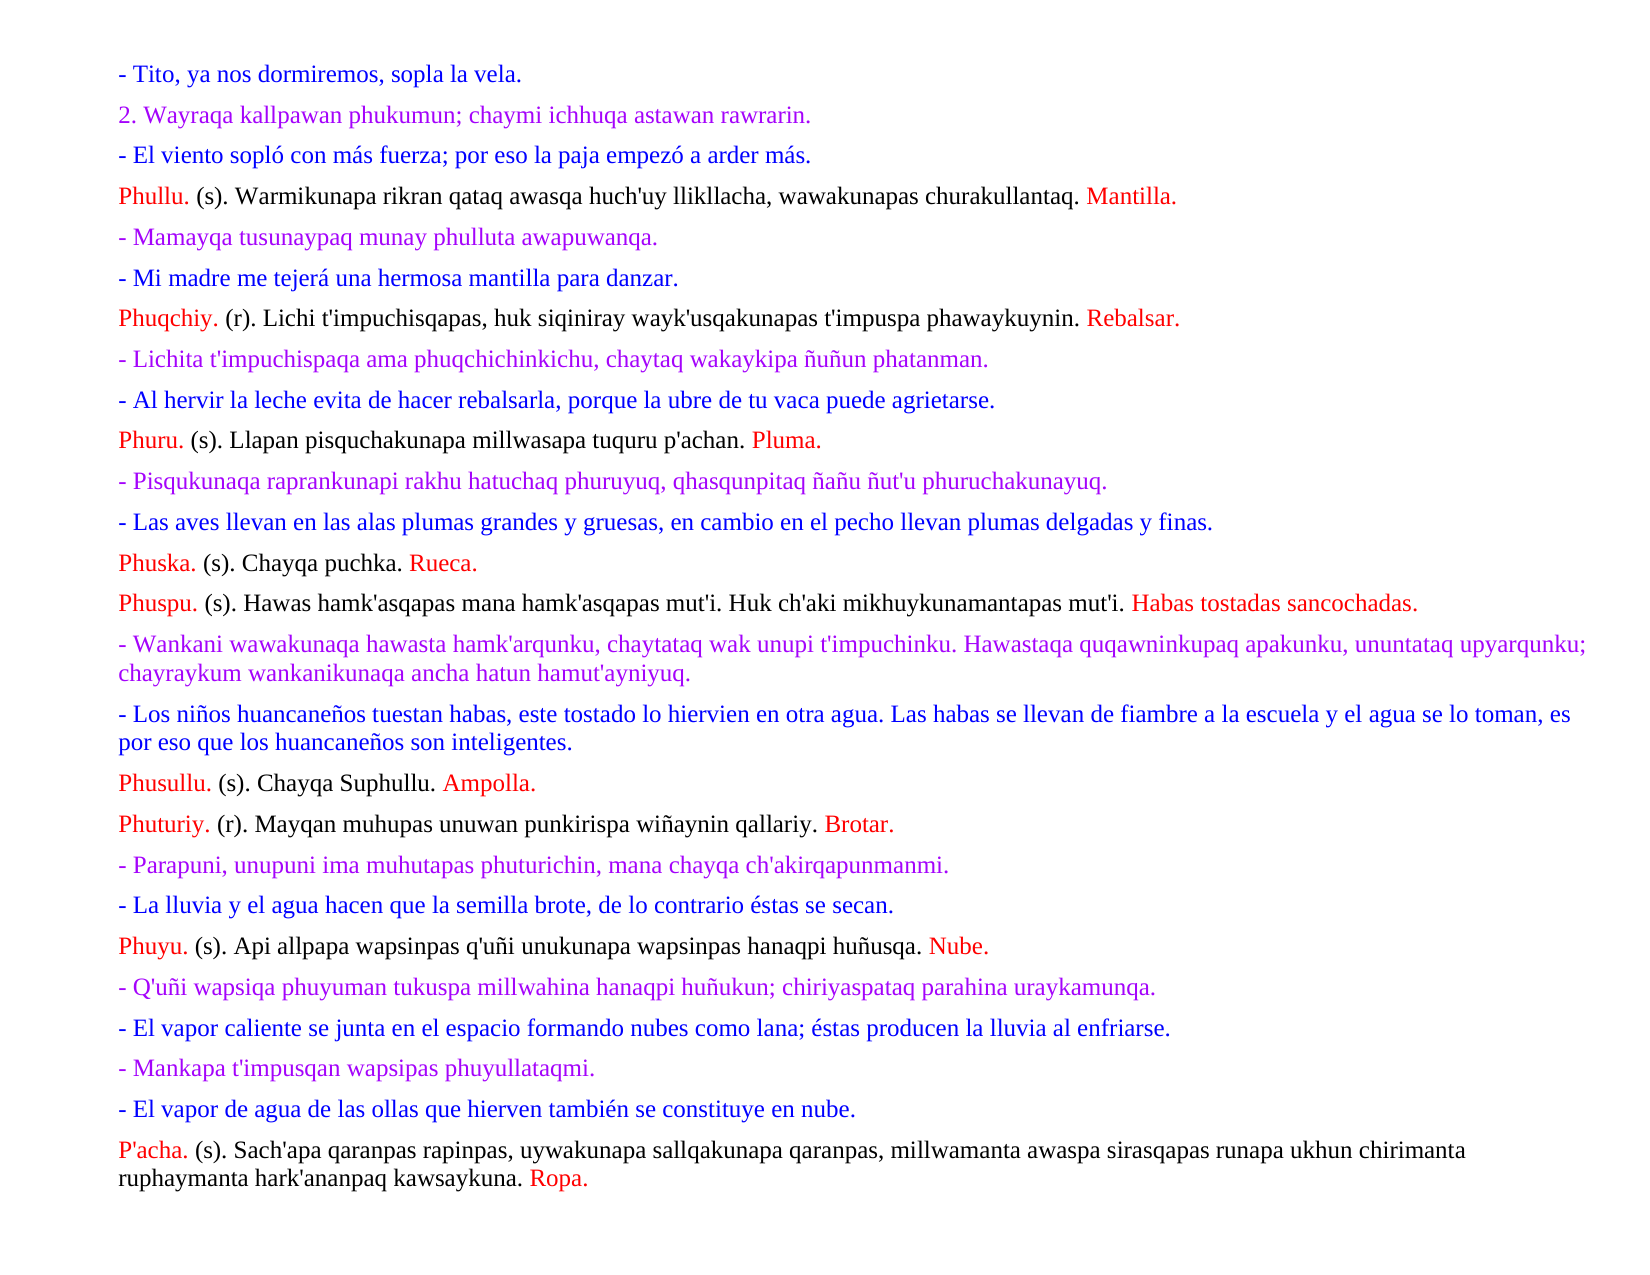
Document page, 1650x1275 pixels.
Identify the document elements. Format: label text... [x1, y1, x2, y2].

text Phuturiy. (r). Mayqan muhupas unuwan punkirispa wiñaynin qallariy. Brotar. [118, 809, 1591, 838]
text 2. Wayraqa kallpawan phukumun; chaymi ichhuqa astawan rawrarin. [118, 100, 1591, 128]
text - Pisqukunaqa raprankunapi rakhu hatuchaq phuruyuq, qhasqunpitaq ñañu ñut'u phuruchakunayuq. [118, 466, 1591, 495]
text - La lluvia y el agua hacen que la semilla brote, de lo contrario éstas se secan. [118, 890, 1591, 919]
text Phuqchiy. (r). Lichi t'impuchisqapas, huk siqiniray wayk'usqakunapas t'impuspa phawaykuynin. Rebalsar. [118, 303, 1591, 332]
text - Mi madre me tejerá una hermosa mantilla para danzar. [118, 263, 1591, 291]
text - Tito, ya nos dormiremos, sopla la vela. [118, 59, 1591, 88]
text - Parapuni, unupuni ima muhutapas phuturichin, mana chayqa ch'akirqapunmanmi. [118, 850, 1591, 878]
text - El viento sopló con más fuerza; por eso la paja empezó a arder más. [118, 141, 1591, 169]
text Phuska. (s). Chayqa puchka. Rueca. [118, 548, 1591, 577]
text - Q'uñi wapsiqa phuyuman tukuspa millwahina hanaqpi huñukun; chiriyaspataq parahina uraykamunqa. [118, 972, 1591, 1001]
text - Lichita t'impuchispaqa ama phuqchichinkichu, chaytaq wakaykipa ñuñun phatanman. [118, 344, 1591, 373]
text - Los niños huancaneños tuestan habas, este tostado lo hiervien en otra agua. Las habas se llevan de fiambre a la escuela y el agua se lo toman, es por eso que los huancaneños son inteligentes. [118, 699, 1591, 756]
text - Las aves llevan en las alas plumas grandes y gruesas, en cambio en el pecho llevan plumas delgadas y finas. [118, 507, 1591, 536]
text - El vapor caliente se junta en el espacio formando nubes como lana; éstas producen la lluvia al enfriarse. [118, 1013, 1591, 1041]
text Phuyu. (s). Api allpapa wapsinpas q'uñi unukunapa wapsinpas hanaqpi huñusqa. Nube. [118, 931, 1591, 960]
text - Wankani wawakunaqa hawasta hamk'arqunku, chaytataq wak unupi t'impuchinku. Hawastaqa quqawninkupaq apakunku, ununtataq upyarqunku; chayraykum wankanikunaqa ancha hatun hamut'ayniyuq. [118, 629, 1591, 687]
text P'acha. (s). Sach'apa qaranpas rapinpas, uywakunapa sallqakunapa qaranpas, millwamanta awaspa sirasqapas runapa ukhun chirimanta ruphaymanta hark'ananpaq kawsaykuna. Ropa. [118, 1135, 1591, 1192]
text Phusullu. (s). Chayqa Suphullu. Ampolla. [118, 768, 1591, 797]
text - El vapor de agua de las ollas que hierven también se constituye en nube. [118, 1094, 1591, 1123]
text - Mankapa t'impusqan wapsipas phuyullataqmi. [118, 1053, 1591, 1082]
text - Al hervir la leche evita de hacer rebalsarla, porque la ubre de tu vaca puede agrietarse. [118, 385, 1591, 414]
text - Mamayqa tusunaypaq munay phulluta awapuwanqa. [118, 222, 1591, 251]
text Phuru. (s). Llapan pisquchakunapa millwasapa tuquru p'achan. Pluma. [118, 426, 1591, 454]
text Phuspu. (s). Hawas hamk'asqapas mana hamk'asqapas mut'i. Huk ch'aki mikhuykunamantapas mut'i. Habas tostadas sancochadas. [118, 588, 1591, 617]
text Phullu. (s). Warmikunapa rikran qataq awasqa huch'uy llikllacha, wawakunapas churakullantaq. Mantilla. [118, 181, 1591, 210]
